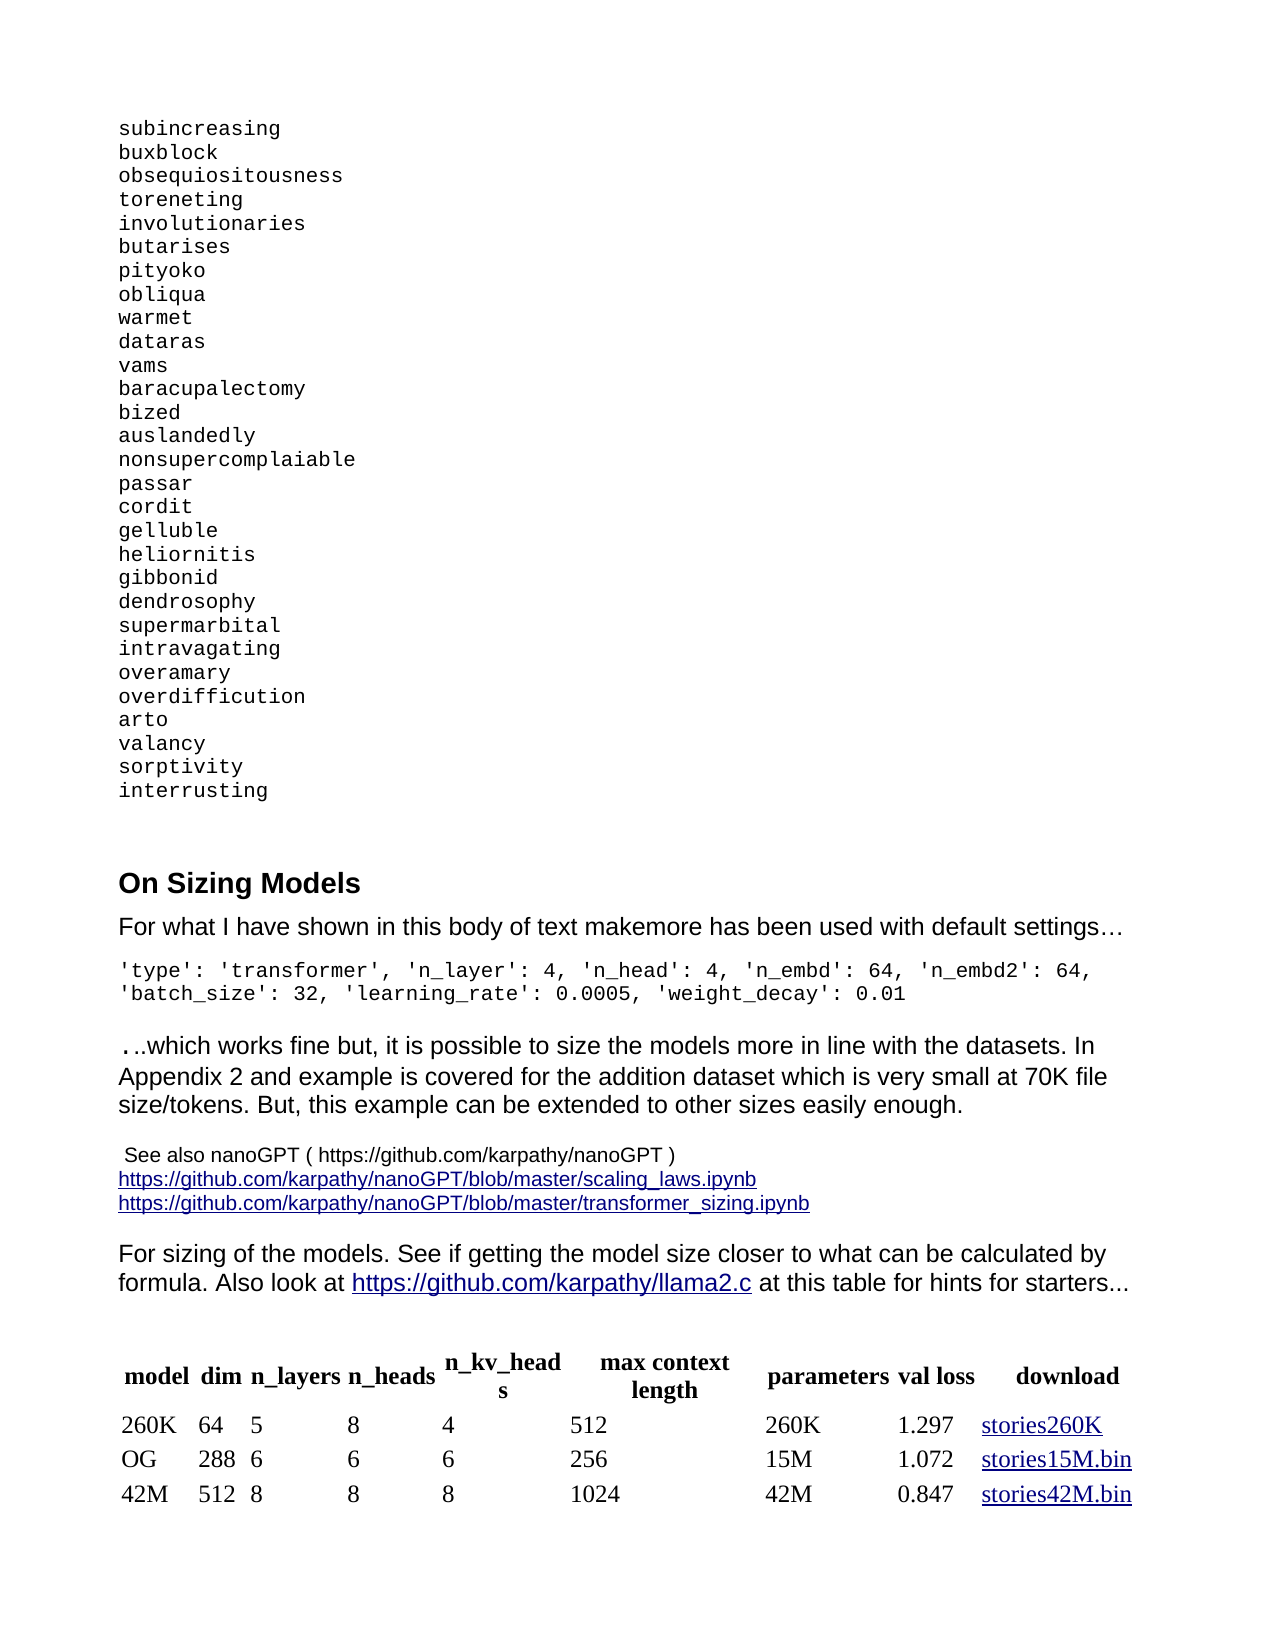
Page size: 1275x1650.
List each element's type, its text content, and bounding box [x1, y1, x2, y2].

text gibbonid [118, 567, 1157, 591]
subtitle On Sizing Models [118, 866, 1157, 899]
table_cell stories42M.bin [979, 1476, 1157, 1511]
text dendrosophy [118, 591, 1157, 615]
text overdifficution [118, 686, 1157, 709]
table_header n_kv_heads [439, 1344, 567, 1407]
table_cell 6 [344, 1442, 439, 1476]
text bized [118, 402, 1157, 426]
table_cell 6 [247, 1442, 344, 1476]
text involutionaries [118, 213, 1157, 236]
text cordit [118, 496, 1157, 520]
text toreneting [118, 189, 1157, 213]
table_header model [118, 1344, 195, 1407]
text ...which works fine but, it is possible to size the models more in line with the datasets. In Appendix 2 and example is covered for the addition dataset which is very small at 70K file size/tokens. But, this example can be extended to other sizes easily enough. [118, 1031, 1157, 1119]
table_cell 8 [247, 1476, 344, 1511]
text vams [118, 354, 1157, 378]
text sorptivity [118, 757, 1157, 780]
text auslandedly [118, 426, 1157, 449]
table_header val loss [895, 1344, 978, 1407]
text buxblock [118, 142, 1157, 165]
table_header max context length [567, 1344, 762, 1407]
text obsequiositousness [118, 165, 1157, 189]
text subincreasing [118, 118, 1157, 142]
text 'type': 'transformer', 'n_layer': 4, 'n_head': 4, 'n_embd': 64, 'n_embd2': 64, 'batch_size': 32, 'learning_rate': 0.0005, 'weight_decay': 0.01 [118, 960, 1157, 1007]
text See also nanoGPT ( https://github.com/karpathy/nanoGPT ) https://github.com/karpathy/nanoGPT/blob/master/scaling_laws.ipynb [118, 1143, 1157, 1191]
table_cell stories15M.bin [979, 1442, 1157, 1476]
text passar [118, 473, 1157, 496]
table_cell 42M [762, 1476, 894, 1511]
text For sizing of the models. See if getting the model size closer to what can be calculated by formula. Also look at https://github.com/karpathy/llama2.c at this table for hints for starters... [118, 1239, 1157, 1296]
table_cell 15M [762, 1442, 894, 1476]
table_cell OG [118, 1442, 195, 1476]
table_cell 512 [567, 1407, 762, 1442]
table_cell 260K [762, 1407, 894, 1442]
table_header parameters [762, 1344, 894, 1407]
table_cell 64 [195, 1407, 247, 1442]
table_cell 8 [439, 1476, 567, 1511]
table_header download [979, 1344, 1157, 1407]
text baracupalectomy [118, 378, 1157, 402]
text butarises [118, 236, 1157, 260]
table_cell stories260K [979, 1407, 1157, 1442]
table_cell 260K [118, 1407, 195, 1442]
table_cell 42M [118, 1476, 195, 1511]
text nonsupercomplaiable [118, 449, 1157, 473]
text warmet [118, 307, 1157, 331]
text interrusting [118, 780, 1157, 804]
text obliqua [118, 284, 1157, 307]
text valancy [118, 733, 1157, 757]
text https://github.com/karpathy/nanoGPT/blob/master/transformer_sizing.ipynb [118, 1191, 1157, 1215]
table_cell 0.847 [895, 1476, 978, 1511]
table_cell 256 [567, 1442, 762, 1476]
text arto [118, 709, 1157, 733]
table_cell 1024 [567, 1476, 762, 1511]
text intravagating [118, 638, 1157, 662]
table_cell 512 [195, 1476, 247, 1511]
table_cell 1.297 [895, 1407, 978, 1442]
table_cell 8 [344, 1476, 439, 1511]
table_header n_heads [344, 1344, 439, 1407]
table_cell 6 [439, 1442, 567, 1476]
table_cell 4 [439, 1407, 567, 1442]
table_cell 288 [195, 1442, 247, 1476]
table_header n_layers [247, 1344, 344, 1407]
table_cell 8 [344, 1407, 439, 1442]
table_cell 1.072 [895, 1442, 978, 1476]
text supermarbital [118, 615, 1157, 638]
text For what I have shown in this body of text makemore has been used with default settings… [118, 912, 1157, 941]
text pityoko [118, 260, 1157, 284]
text dataras [118, 331, 1157, 354]
text gelluble [118, 520, 1157, 544]
table_cell 5 [247, 1407, 344, 1442]
table_header dim [195, 1344, 247, 1407]
text overamary [118, 662, 1157, 686]
text heliornitis [118, 544, 1157, 567]
